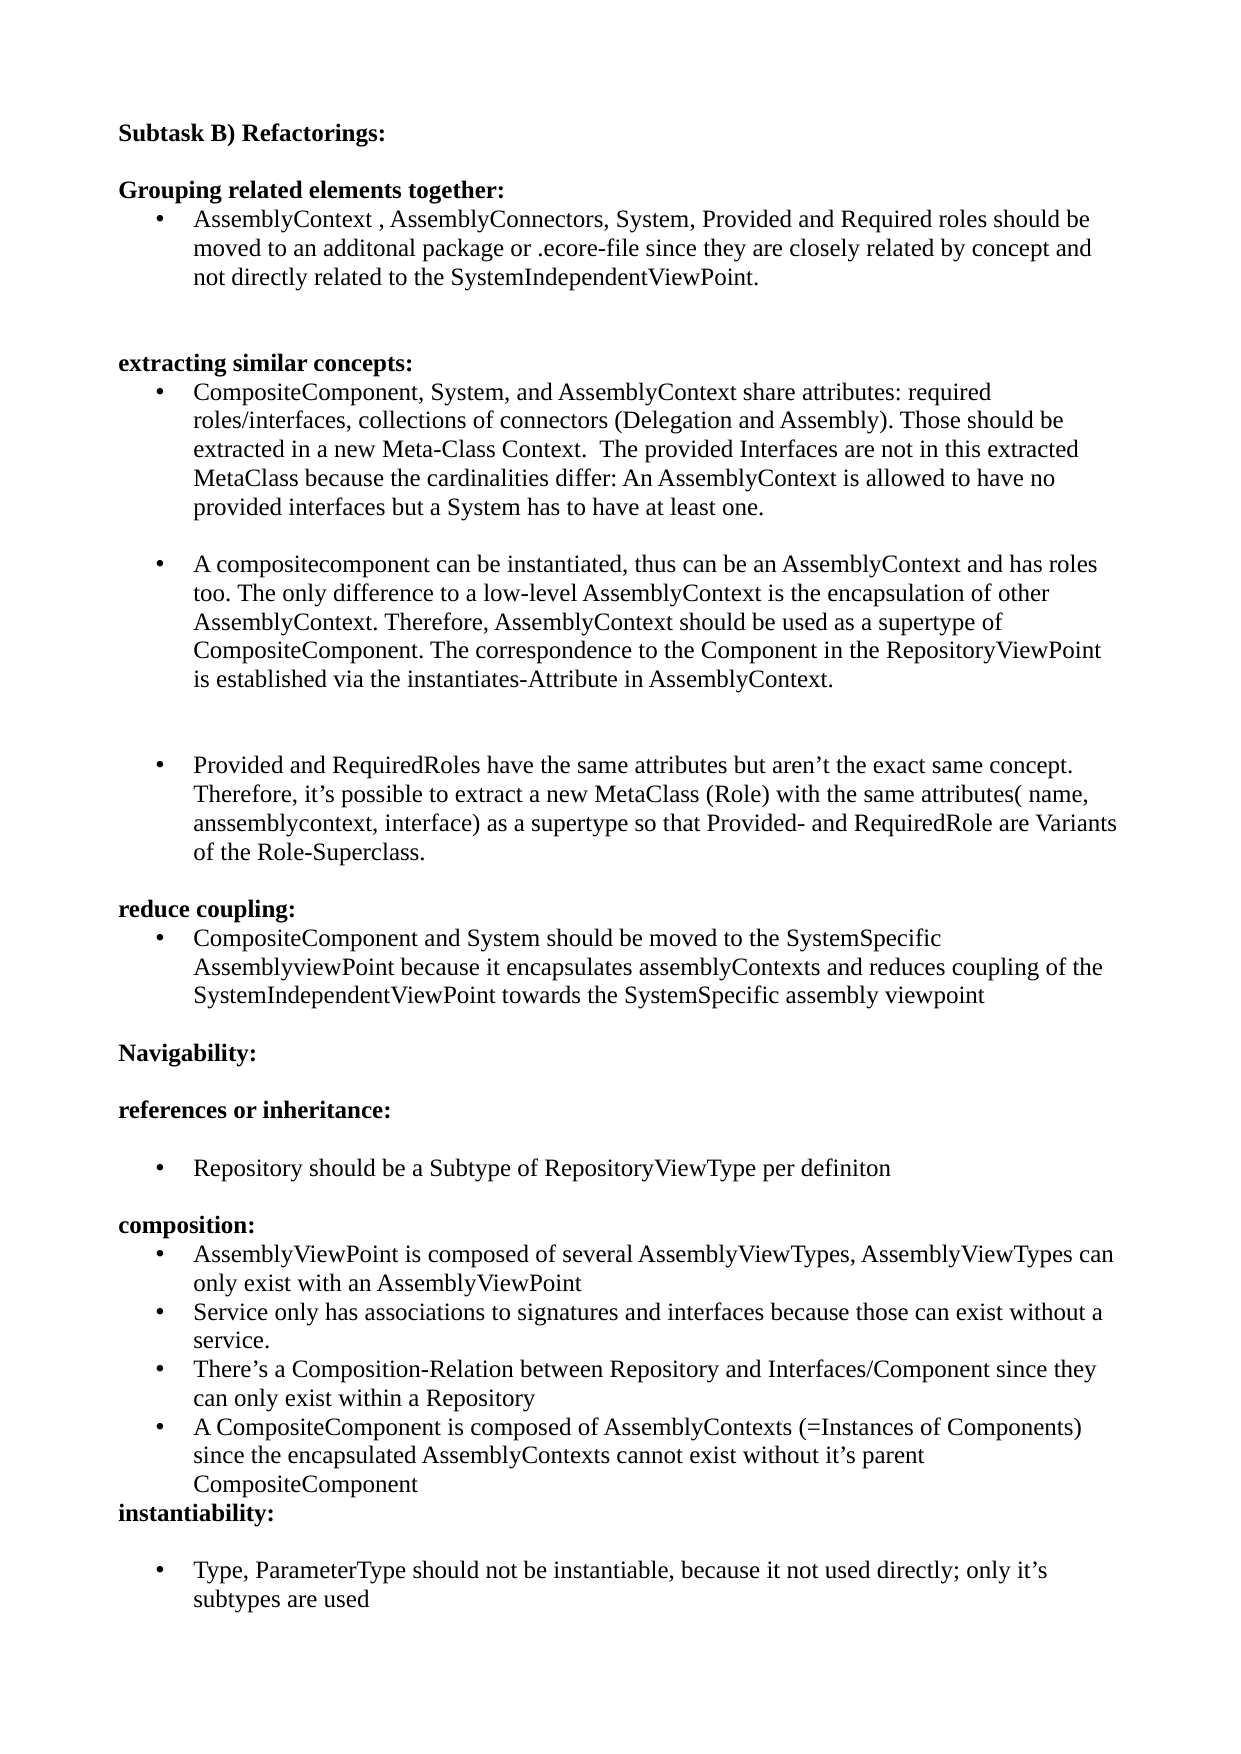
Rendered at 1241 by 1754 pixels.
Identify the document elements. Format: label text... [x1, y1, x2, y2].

list AssemblyViewPoint is composed of several AssemblyViewTypes, AssemblyViewTypes can only exist with an AssemblyViewPoint [156, 1239, 1122, 1297]
list Repository should be a Subtype of RepositoryViewType per definiton [156, 1153, 1122, 1182]
text Subtask B) Refactorings: [118, 118, 1122, 147]
list CompositeComponent and System should be moved to the SystemSpecific AssemblyviewPoint because it encapsulates assemblyContexts and reduces coupling of the SystemIndependentViewPoint towards the SystemSpecific assembly viewpoint [156, 923, 1122, 1009]
list CompositeComponent, System, and AssemblyContext share attributes: required roles/interfaces, collections of connectors (Delegation and Assembly). Those should be extracted in a new Meta-Class Context. The provided Interfaces are not in this extracted MetaClass because the cardinalities differ: An AssemblyContext is allowed to have no provided interfaces but a System has to have at least one. [156, 377, 1122, 521]
text reduce coupling: [118, 894, 1122, 923]
list A compositecomponent can be instantiated, thus can be an AssemblyContext and has roles too. The only difference to a low-level AssemblyContext is the encapsulation of other AssemblyContext. Therefore, AssemblyContext should be used as a supertype of CompositeComponent. The correspondence to the Component in the RepositoryViewPoint is established via the instantiates-Attribute in AssemblyContext. [156, 549, 1122, 693]
text composition: [118, 1210, 1122, 1239]
list Type, ParameterType should not be instantiable, because it not used directly; only it’s subtypes are used [156, 1555, 1122, 1613]
text extracting similar concepts: [118, 348, 1122, 377]
list AssemblyContext , AssemblyConnectors, System, Provided and Required roles should be moved to an additonal package or .ecore-file since they are closely related by concept and not directly related to the SystemIndependentViewPoint. [156, 204, 1122, 291]
list There’s a Composition-Relation between Repository and Interfaces/Component since they can only exist within a Repository [156, 1354, 1122, 1412]
list A CompositeComponent is composed of AssemblyContexts (=Instances of Components) since the encapsulated AssemblyContexts cannot exist without it’s parent CompositeComponent [156, 1412, 1122, 1498]
text instantiability: [118, 1498, 1122, 1527]
list Service only has associations to signatures and interfaces because those can exist without a service. [156, 1297, 1122, 1354]
text Navigability: [118, 1038, 1122, 1067]
text Grouping related elements together: [118, 176, 1122, 204]
list Provided and RequiredRoles have the same attributes but aren’t the exact same concept. Therefore, it’s possible to extract a new MetaClass (Role) with the same attributes( name, anssemblycontext, interface) as a supertype so that Provided- and RequiredRole are Variants of the Role-Superclass. [156, 750, 1122, 865]
text references or inheritance: [118, 1095, 1122, 1124]
